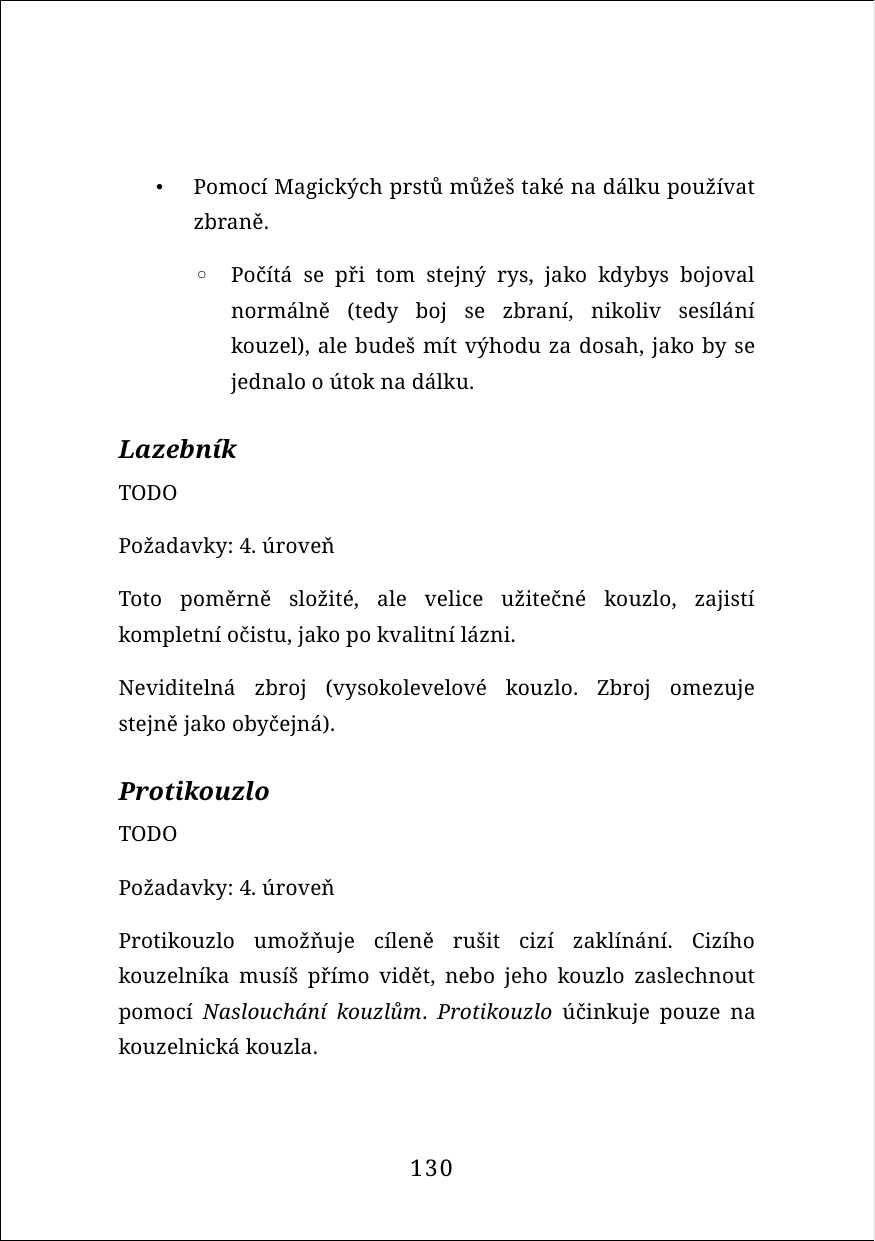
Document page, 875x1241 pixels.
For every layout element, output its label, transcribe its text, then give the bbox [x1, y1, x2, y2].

text Požadavky: 4. úroveň [118, 873, 756, 901]
list Pomocí Magických prstů můžeš také na dálku používat zbraně. [156, 172, 756, 236]
text Toto poměrně složité, ale velice užitečné kouzlo, zajistí kompletní očistu, jako po kvalitní lázni. [118, 584, 756, 648]
subtitle Protikouzlo [118, 774, 756, 808]
text TODO [118, 478, 756, 506]
text Protikouzlo umožňuje cíleně rušit cizí zaklínání. Cizího kouzelníka musíš přímo vidět, nebo jeho kouzlo zaslechnout pomocí Naslouchání kouzlům. Protikouzlo účinkuje pouze na kouzelnická kouzla. [118, 926, 756, 1061]
list Počítá se při tom stejný rys, jako kdybys bojoval normálně (tedy boj se zbraní, nikoliv sesílání kouzel), ale budeš mít výhodu za dosah, jako by se jednalo o útok na dálku. [193, 261, 756, 396]
text Požadavky: 4. úroveň [118, 531, 756, 559]
subtitle Lazebník [118, 432, 756, 466]
text TODO [118, 819, 756, 848]
text Neviditelná zbroj (vysokolevelové kouzlo. Zbroj omezuje stejně jako obyčejná). [118, 673, 756, 737]
